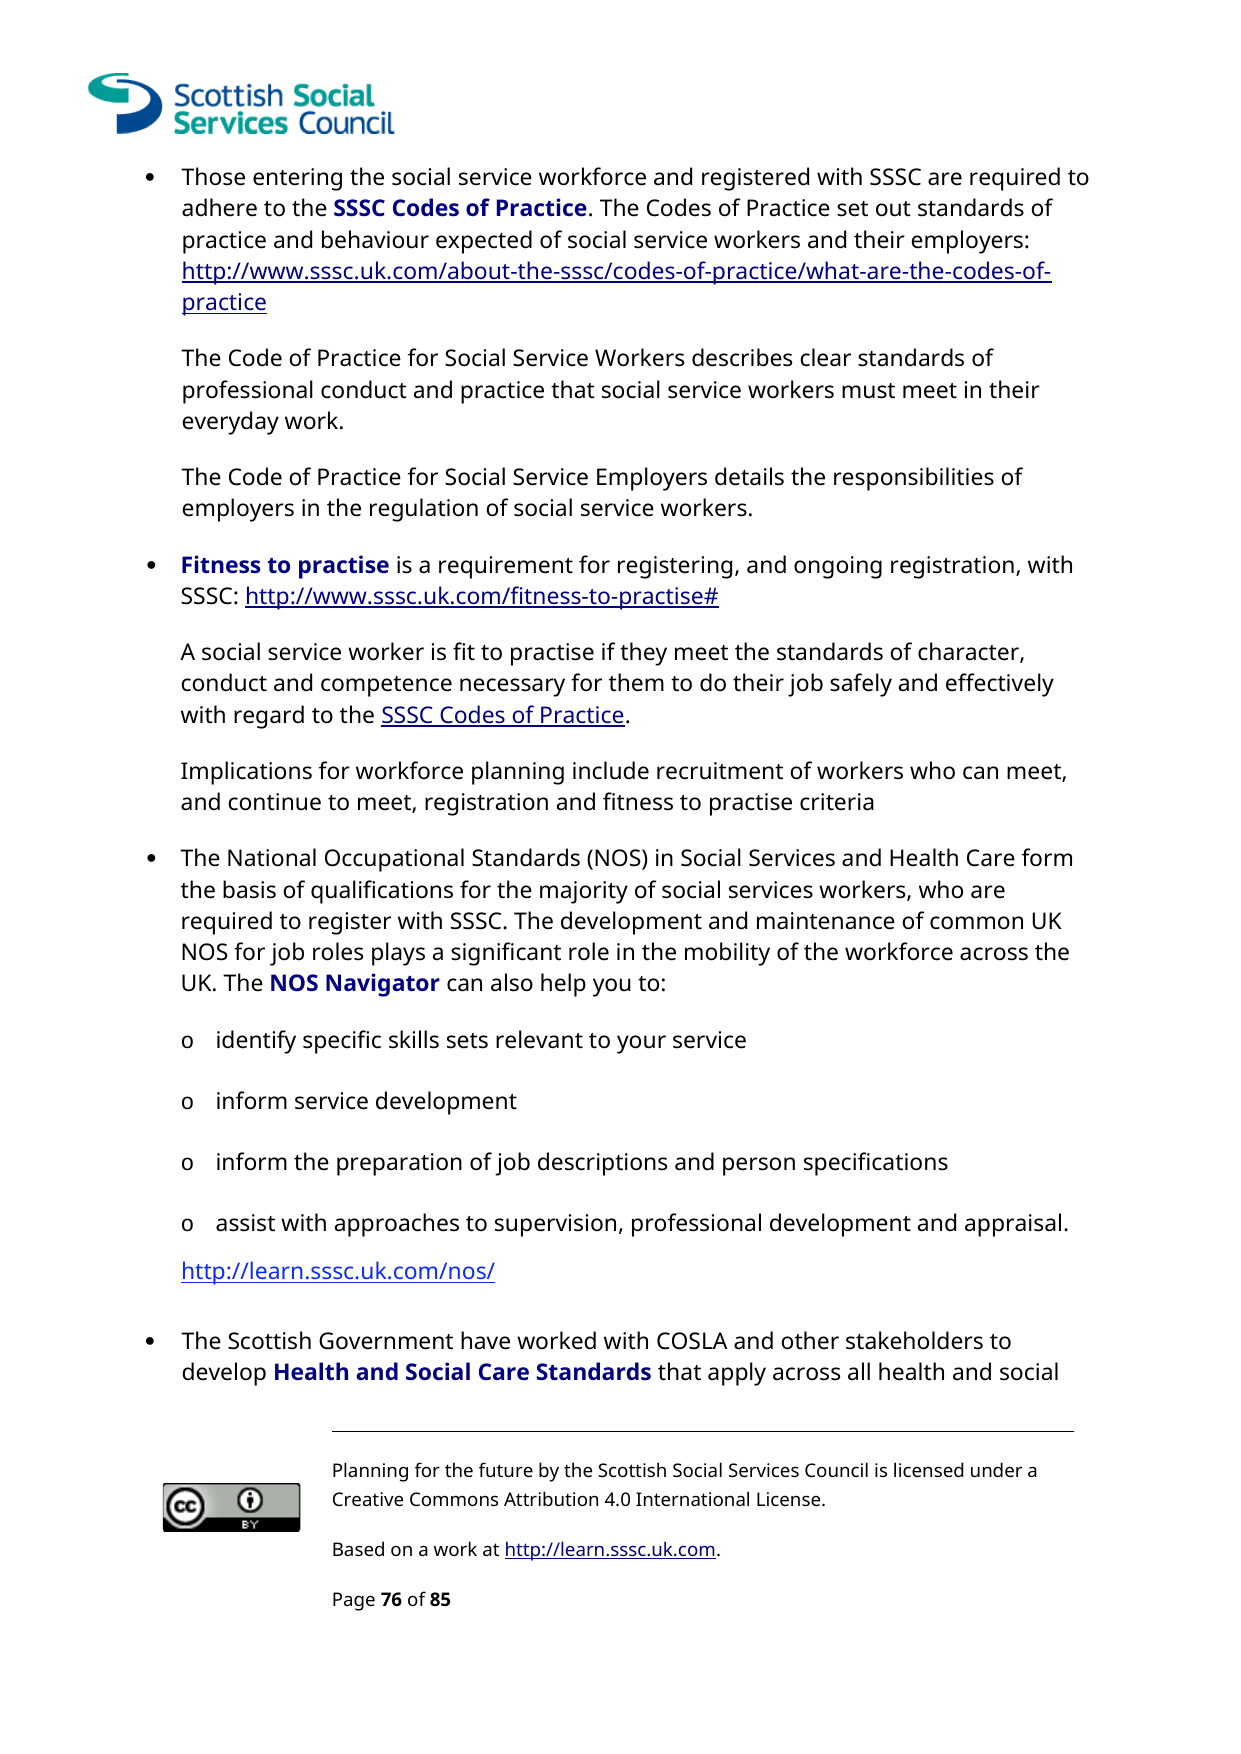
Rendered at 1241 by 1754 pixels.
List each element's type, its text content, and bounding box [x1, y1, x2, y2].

list The Scottish Government have worked with COSLA and other stakeholders to develop Health and Social Care Standards that apply across all health and social [146, 1324, 1090, 1387]
list assist with approaches to supervision, professional development and appraisal. [180, 1207, 1090, 1238]
list identify specific skills sets relevant to your service [180, 1024, 1090, 1055]
text http://learn.sssc.uk.com/nos/ [181, 1255, 1090, 1287]
list Fitness to practise is a requirement for registering, and ongoing registration, with SSSC: http://www.sssc.uk.com/fitness-to-practise# [147, 549, 1090, 611]
list inform the preparation of job descriptions and person specifications [180, 1146, 1090, 1177]
list The Code of Practice for Social Service Workers describes clear standards of professional conduct and practice that social service workers must meet in their everyday work. [181, 342, 1090, 436]
list Implications for workforce planning include recruitment of workers who can meet, and continue to meet, registration and fitness to practise criteria [180, 755, 1090, 817]
list inform service development [180, 1085, 1090, 1116]
list Those entering the social service workforce and registered with SSSC are required to adhere to the SSSC Codes of Practice. The Codes of Practice set out standards of practice and behaviour expected of social service workers and their employers: http://www.sssc.uk.com/about-the-sssc/codes-of-practice/what-are-the-codes-of-practice [146, 161, 1090, 317]
list A social service worker is fit to practise if they meet the standards of character, conduct and competence necessary for them to do their job safely and effectively with regard to the SSSC Codes of Practice. [180, 636, 1090, 730]
list The Code of Practice for Social Service Employers details the responsibilities of employers in the regulation of social service workers. [181, 461, 1090, 524]
list The National Occupational Standards (NOS) in Social Services and Health Care form the basis of qualifications for the majority of social services workers, who are required to register with SSSC. The development and maintenance of common UK NOS for job roles plays a significant role in the mobility of the workforce across the UK. The NOS Navigator can also help you to: [147, 842, 1090, 999]
